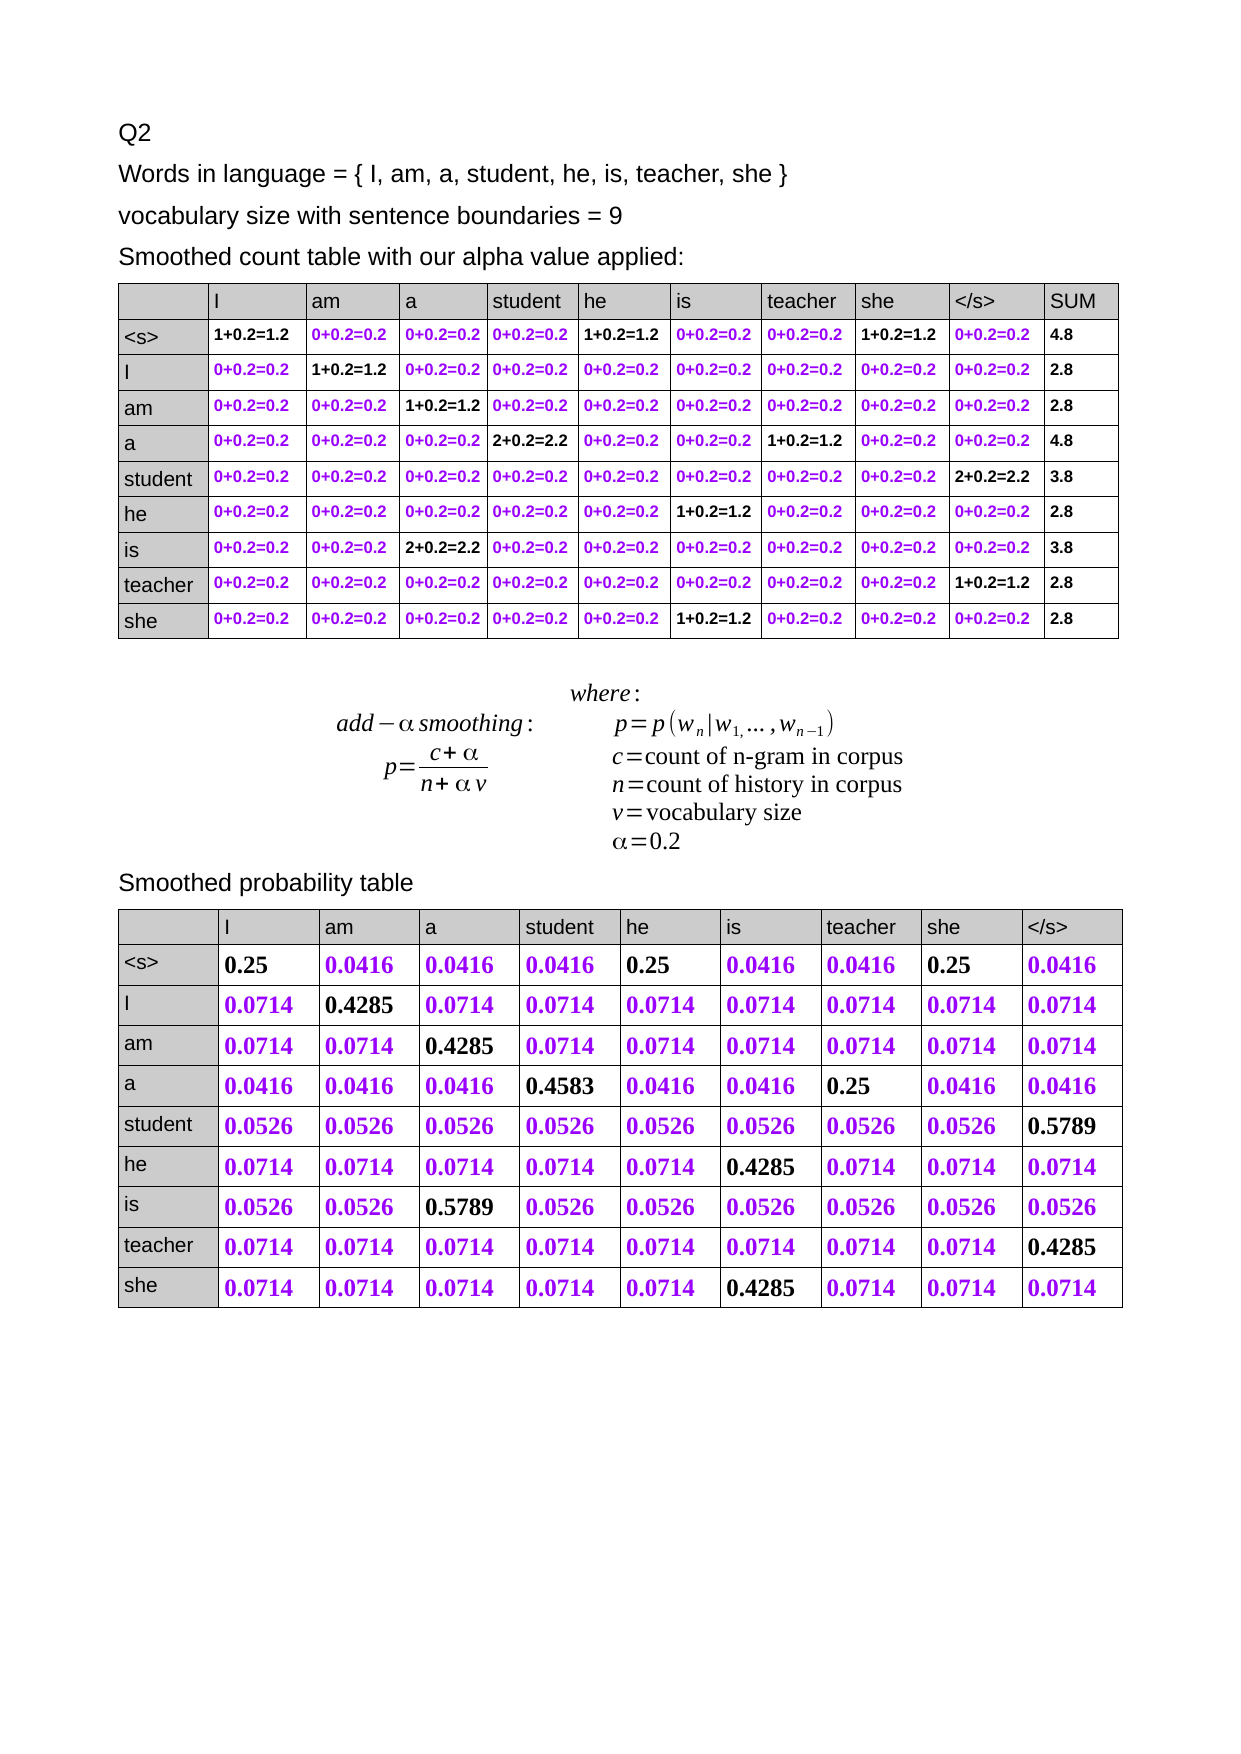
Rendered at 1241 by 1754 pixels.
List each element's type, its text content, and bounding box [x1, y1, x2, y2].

table_cell 0.0526 [621, 1187, 720, 1227]
table_cell 0+0.2=0.2 [488, 355, 578, 390]
table_cell 0.0416 [320, 945, 419, 985]
table_cell 0.4583 [520, 1066, 620, 1106]
table_header a [420, 910, 519, 944]
table_header am [307, 284, 399, 319]
table_cell 0+0.2=0.2 [856, 568, 949, 603]
table_cell he [119, 1147, 218, 1186]
table_cell 0+0.2=0.2 [209, 355, 306, 390]
table_cell 0+0.2=0.2 [671, 533, 761, 567]
table_cell 0.0714 [420, 986, 519, 1025]
table_header is [671, 284, 761, 319]
table_cell he [119, 497, 208, 532]
table_cell 0.4285 [420, 1026, 519, 1065]
table_cell 0+0.2=0.2 [671, 568, 761, 603]
table_header I [209, 284, 306, 319]
table_cell 0+0.2=0.2 [671, 320, 761, 354]
table_header a [400, 284, 487, 319]
table_cell 0.0526 [721, 1187, 821, 1227]
table_cell 0+0.2=0.2 [400, 355, 487, 390]
table_cell 0+0.2=0.2 [488, 497, 578, 532]
table_cell 0+0.2=0.2 [856, 391, 949, 425]
table_header he [621, 910, 720, 944]
text Smoothed count table with our alpha value applied: [118, 242, 1122, 271]
table_cell 0.0714 [822, 1026, 921, 1065]
table_cell 0.25 [822, 1066, 921, 1106]
table_header </s> [1023, 910, 1122, 944]
table_cell 0.0526 [520, 1187, 620, 1227]
table_cell 0.0714 [320, 1268, 419, 1307]
table_header she [922, 910, 1022, 944]
table_cell 0.4285 [721, 1147, 821, 1186]
table_header teacher [762, 284, 855, 319]
table_cell 0+0.2=0.2 [579, 604, 670, 638]
table_cell 0+0.2=0.2 [671, 355, 761, 390]
table_cell 0+0.2=0.2 [856, 497, 949, 532]
table_cell 0.0526 [822, 1187, 921, 1227]
table_cell 2+0.2=2.2 [488, 426, 578, 461]
table_cell am [119, 391, 208, 425]
table_cell 0.0714 [520, 986, 620, 1025]
table_cell 0.0714 [219, 1268, 319, 1307]
table_cell 0.0714 [420, 1268, 519, 1307]
table_cell 0.0714 [922, 1268, 1022, 1307]
table_cell 0.0526 [520, 1107, 620, 1146]
table_cell 0.0714 [922, 986, 1022, 1025]
table_cell 0.0526 [420, 1107, 519, 1146]
table_cell 0+0.2=0.2 [579, 497, 670, 532]
table_cell 0+0.2=0.2 [209, 568, 306, 603]
table_cell <s> [119, 320, 208, 354]
table_cell 3.8 [1045, 462, 1118, 496]
table_cell 0+0.2=0.2 [579, 391, 670, 425]
table_cell she [119, 1268, 218, 1307]
table_cell 0+0.2=0.2 [762, 497, 855, 532]
table_cell am [119, 1026, 218, 1065]
table_cell 0+0.2=0.2 [400, 497, 487, 532]
table_header she [856, 284, 949, 319]
text vocabulary size with sentence boundaries = 9 [118, 201, 1122, 229]
table_header he [579, 284, 670, 319]
table_cell 0.0416 [420, 945, 519, 985]
table_cell is [119, 533, 208, 567]
table_cell 0.0526 [621, 1107, 720, 1146]
table_cell 0+0.2=0.2 [762, 533, 855, 567]
table_cell 0.0714 [320, 1147, 419, 1186]
table_header student [488, 284, 578, 319]
table_cell 0+0.2=0.2 [488, 462, 578, 496]
table_cell 4.8 [1045, 320, 1118, 354]
table_cell 0+0.2=0.2 [950, 426, 1044, 461]
table_cell 0.0714 [1023, 986, 1122, 1025]
table_cell 0+0.2=0.2 [950, 391, 1044, 425]
table_cell 0+0.2=0.2 [950, 497, 1044, 532]
table_cell I [119, 986, 218, 1025]
table_cell 0.0714 [320, 1228, 419, 1267]
table_cell 0+0.2=0.2 [307, 497, 399, 532]
table_cell 0+0.2=0.2 [209, 497, 306, 532]
table_cell 0.0526 [922, 1187, 1022, 1227]
table_cell 0+0.2=0.2 [307, 320, 399, 354]
table_cell 0.0416 [1023, 1066, 1122, 1106]
table_cell 0.0526 [922, 1107, 1022, 1146]
table_cell 0.0526 [822, 1107, 921, 1146]
table_cell 0+0.2=0.2 [579, 355, 670, 390]
table_cell 0.25 [219, 945, 319, 985]
table_cell 0.0714 [721, 1228, 821, 1267]
table_cell 0.4285 [1023, 1228, 1122, 1267]
table_cell 0+0.2=0.2 [762, 391, 855, 425]
table_cell 0+0.2=0.2 [856, 355, 949, 390]
table_cell 0.0526 [721, 1107, 821, 1146]
table_header </s> [950, 284, 1044, 319]
table_cell 0.0714 [621, 1268, 720, 1307]
table_cell 0+0.2=0.2 [762, 604, 855, 638]
table_cell 0.0714 [922, 1147, 1022, 1186]
table_cell 0.0714 [520, 1147, 620, 1186]
table_cell 0+0.2=0.2 [488, 320, 578, 354]
table_cell 0.25 [621, 945, 720, 985]
table_cell 0.0416 [721, 1066, 821, 1106]
table_cell 0.5789 [420, 1187, 519, 1227]
table_cell 0+0.2=0.2 [762, 355, 855, 390]
table_cell 0.0526 [219, 1107, 319, 1146]
table_cell 0+0.2=0.2 [579, 462, 670, 496]
table_cell teacher [119, 568, 208, 603]
table_cell 0.0714 [219, 1026, 319, 1065]
table_cell 0+0.2=0.2 [950, 320, 1044, 354]
table_cell teacher [119, 1228, 218, 1267]
table_cell 2.8 [1045, 391, 1118, 425]
table_cell 2.8 [1045, 497, 1118, 532]
table_header am [320, 910, 419, 944]
table_cell 0+0.2=0.2 [671, 391, 761, 425]
table_cell 0+0.2=0.2 [579, 533, 670, 567]
table_cell 1+0.2=1.2 [209, 320, 306, 354]
table_cell 0.0416 [621, 1066, 720, 1106]
table_cell a [119, 1066, 218, 1106]
table_header I [219, 910, 319, 944]
table_header SUM [1045, 284, 1118, 319]
table_cell I [119, 355, 208, 390]
table_cell 0.0714 [219, 986, 319, 1025]
table_cell 1+0.2=1.2 [950, 568, 1044, 603]
table_cell 0+0.2=0.2 [762, 568, 855, 603]
table_cell 0.0714 [621, 1228, 720, 1267]
table_cell 0.0714 [1023, 1268, 1122, 1307]
table_header [119, 284, 208, 319]
table_cell 1+0.2=1.2 [671, 497, 761, 532]
table_cell 0+0.2=0.2 [209, 462, 306, 496]
table_cell 0+0.2=0.2 [400, 426, 487, 461]
table_cell 0.0714 [520, 1026, 620, 1065]
table_cell 2+0.2=2.2 [400, 533, 487, 567]
table_cell 0.0714 [822, 986, 921, 1025]
table_cell 0.0416 [219, 1066, 319, 1106]
table_cell 0.0526 [320, 1107, 419, 1146]
table_cell a [119, 426, 208, 461]
table_cell 0.0714 [219, 1228, 319, 1267]
table_cell 0.0714 [721, 986, 821, 1025]
table_cell 0.0416 [1023, 945, 1122, 985]
table_cell 0.0714 [1023, 1147, 1122, 1186]
table_cell 0+0.2=0.2 [307, 462, 399, 496]
table_cell 0+0.2=0.2 [488, 533, 578, 567]
table_cell 2.8 [1045, 604, 1118, 638]
table_cell 0.0416 [320, 1066, 419, 1106]
table_cell 0+0.2=0.2 [209, 533, 306, 567]
table_cell 4.8 [1045, 426, 1118, 461]
table_cell 0+0.2=0.2 [762, 320, 855, 354]
table_cell 0.4285 [320, 986, 419, 1025]
table_cell 0+0.2=0.2 [307, 391, 399, 425]
table_cell 1+0.2=1.2 [307, 355, 399, 390]
table_cell 1+0.2=1.2 [762, 426, 855, 461]
table_cell 1+0.2=1.2 [671, 604, 761, 638]
table_cell 0.0714 [822, 1228, 921, 1267]
table_cell 0+0.2=0.2 [950, 533, 1044, 567]
table_cell 0.0714 [520, 1228, 620, 1267]
table_cell 0.0526 [219, 1187, 319, 1227]
table_cell 0.25 [922, 945, 1022, 985]
table_cell 0.0714 [420, 1147, 519, 1186]
table_cell 0+0.2=0.2 [488, 568, 578, 603]
table_header is [721, 910, 821, 944]
table_cell 0+0.2=0.2 [400, 568, 487, 603]
table_cell 0+0.2=0.2 [856, 462, 949, 496]
table_cell 0+0.2=0.2 [856, 604, 949, 638]
table_cell 0+0.2=0.2 [671, 426, 761, 461]
table_cell 0+0.2=0.2 [209, 604, 306, 638]
table_cell 0.0526 [320, 1187, 419, 1227]
table_cell 1+0.2=1.2 [400, 391, 487, 425]
table_cell 0+0.2=0.2 [400, 320, 487, 354]
table_cell 0.0714 [520, 1268, 620, 1307]
table_cell 0.4285 [721, 1268, 821, 1307]
table_cell 0.5789 [1023, 1107, 1122, 1146]
table_cell 0.0526 [1023, 1187, 1122, 1227]
table_cell 0.0416 [520, 945, 620, 985]
table_cell 0.0714 [721, 1026, 821, 1065]
table_cell 0.0416 [721, 945, 821, 985]
table_cell 1+0.2=1.2 [579, 320, 670, 354]
table_cell 0+0.2=0.2 [307, 568, 399, 603]
table_cell <s> [119, 945, 218, 985]
table_cell student [119, 462, 208, 496]
table_header student [520, 910, 620, 944]
table_cell 0+0.2=0.2 [209, 426, 306, 461]
table_cell 0+0.2=0.2 [950, 355, 1044, 390]
table_cell 0+0.2=0.2 [209, 391, 306, 425]
table_cell 0+0.2=0.2 [856, 533, 949, 567]
text Smoothed probability table [118, 868, 1122, 896]
table_cell 0.0714 [922, 1026, 1022, 1065]
table_cell 0+0.2=0.2 [400, 462, 487, 496]
table_cell 0+0.2=0.2 [400, 604, 487, 638]
table_cell 0.0714 [320, 1026, 419, 1065]
table_cell 0+0.2=0.2 [307, 533, 399, 567]
table_cell 2.8 [1045, 568, 1118, 603]
table_cell 0+0.2=0.2 [671, 462, 761, 496]
table_cell 0.0714 [822, 1268, 921, 1307]
table_cell 0+0.2=0.2 [488, 604, 578, 638]
table_cell 0+0.2=0.2 [307, 604, 399, 638]
table_cell she [119, 604, 208, 638]
table_cell 0+0.2=0.2 [856, 426, 949, 461]
table_cell 0+0.2=0.2 [307, 426, 399, 461]
table_cell 0.0416 [922, 1066, 1022, 1106]
table_cell 0.0714 [420, 1228, 519, 1267]
table_cell 3.8 [1045, 533, 1118, 567]
table_cell 0+0.2=0.2 [950, 604, 1044, 638]
table_cell 0+0.2=0.2 [488, 391, 578, 425]
table_cell 0.0714 [621, 1026, 720, 1065]
table_cell student [119, 1107, 218, 1146]
table_header teacher [822, 910, 921, 944]
table_cell 0+0.2=0.2 [762, 462, 855, 496]
table_cell 0.0714 [621, 986, 720, 1025]
text Q2 [118, 118, 1122, 147]
table_cell 0.0714 [219, 1147, 319, 1186]
text Words in language = { I, am, a, student, he, is, teacher, she } [118, 159, 1122, 188]
table_cell 0+0.2=0.2 [579, 426, 670, 461]
table_cell 0.0714 [1023, 1026, 1122, 1065]
table_cell 0.0714 [822, 1147, 921, 1186]
table_cell 0.0714 [922, 1228, 1022, 1267]
table_cell 0+0.2=0.2 [579, 568, 670, 603]
table_cell 2+0.2=2.2 [950, 462, 1044, 496]
table_cell 0.0416 [420, 1066, 519, 1106]
table_cell is [119, 1187, 218, 1227]
table_cell 2.8 [1045, 355, 1118, 390]
table_header [119, 910, 218, 944]
table_cell 0.0714 [621, 1147, 720, 1186]
table_cell 1+0.2=1.2 [856, 320, 949, 354]
table_cell 0.0416 [822, 945, 921, 985]
